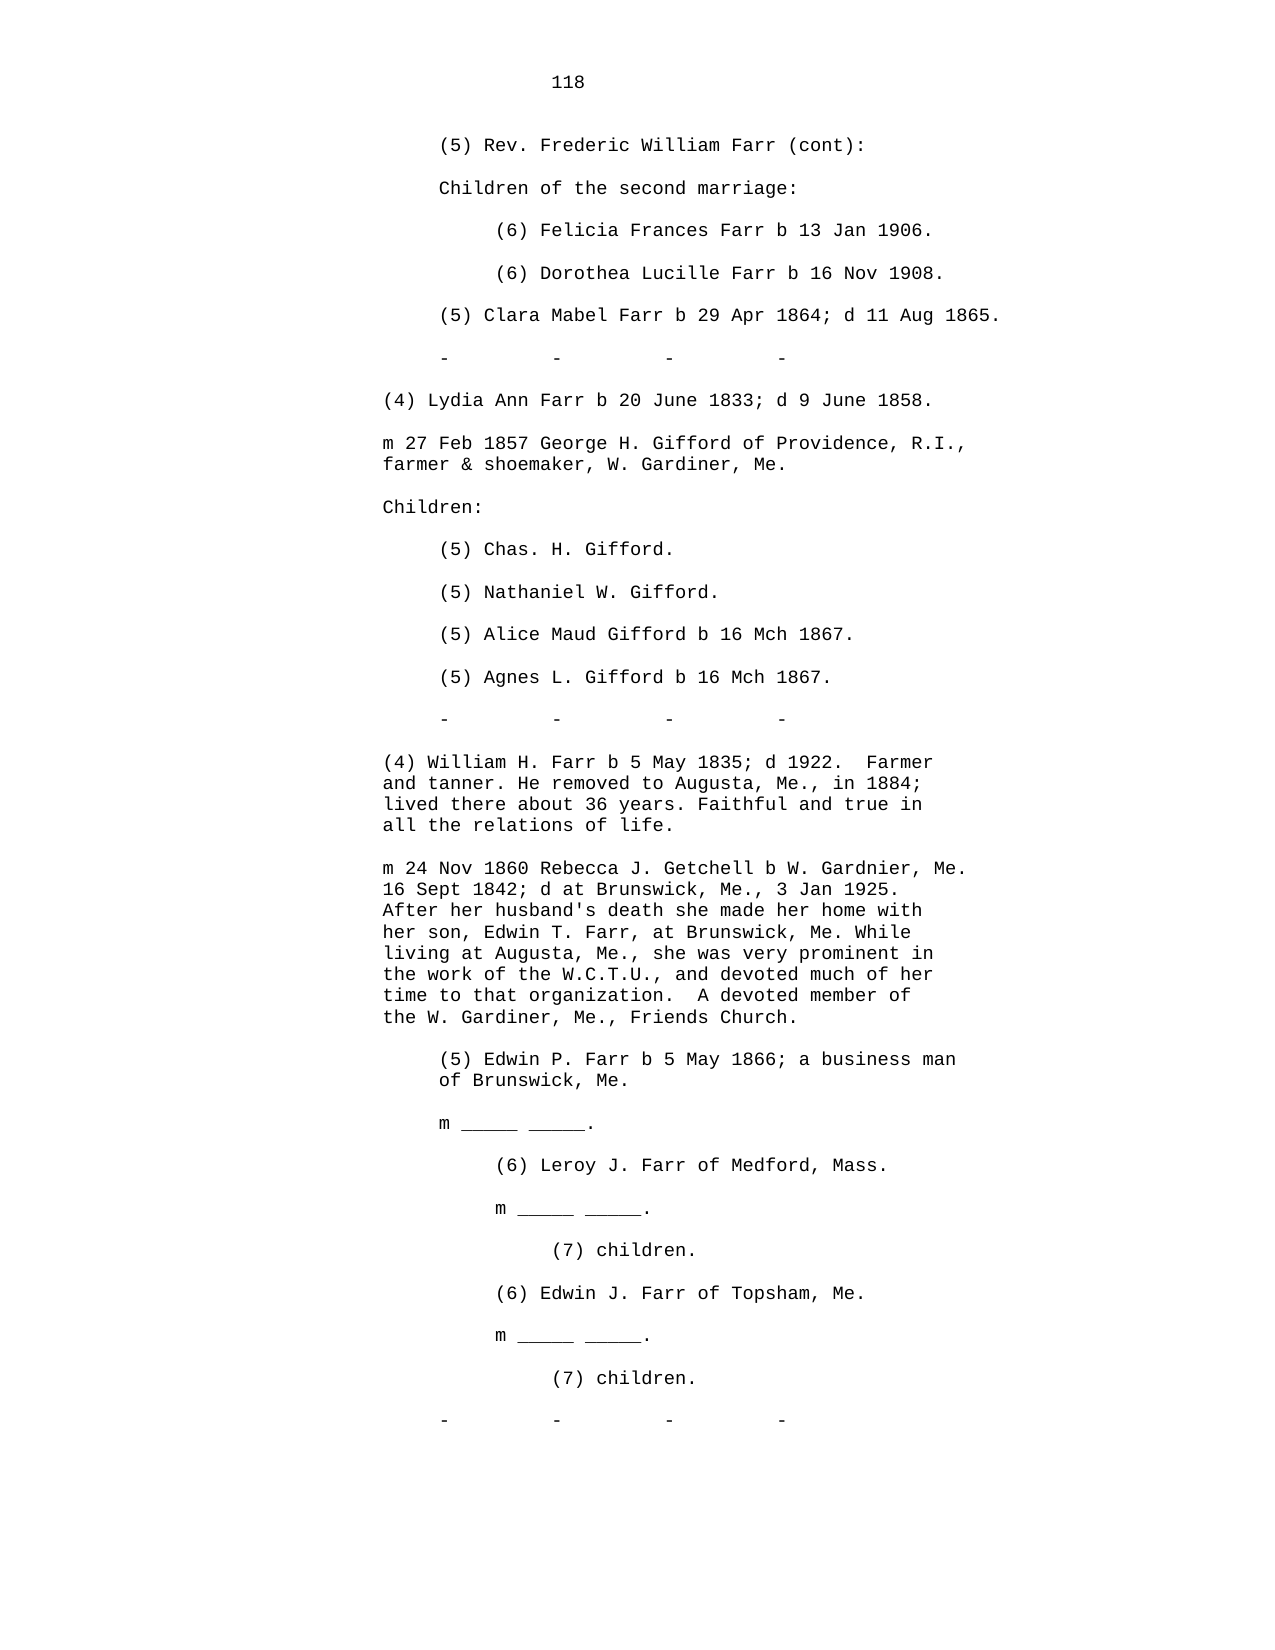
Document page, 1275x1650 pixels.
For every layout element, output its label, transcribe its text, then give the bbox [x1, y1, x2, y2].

text (6) Dorothea Lucille Farr b 16 Nov 1908. [225, 264, 1157, 285]
text m 27 Feb 1857 George H. Gifford of Providence, R.I., [225, 434, 1157, 455]
text m 24 Nov 1860 Rebecca J. Getchell b W. Gardnier, Me. [225, 859, 1157, 880]
text (5) Edwin P. Farr b 5 May 1866; a business man [225, 1050, 1157, 1071]
text of Brunswick, Me. [225, 1071, 1157, 1092]
text (5) Rev. Frederic William Farr (cont): [225, 136, 1157, 157]
text lived there about 36 years. Faithful and true in [225, 795, 1157, 816]
text her son, Edwin T. Farr, at Brunswick, Me. While [225, 922, 1157, 944]
text the work of the W.C.T.U., and devoted much of her [225, 965, 1157, 986]
text m _____ _____. [225, 1114, 1157, 1135]
text m _____ _____. [225, 1326, 1157, 1347]
text - - - - [225, 1411, 1157, 1432]
text (6) Edwin J. Farr of Topsham, Me. [225, 1284, 1157, 1305]
text 16 Sept 1842; d at Brunswick, Me., 3 Jan 1925. [225, 880, 1157, 901]
text (4) Lydia Ann Farr b 20 June 1833; d 9 June 1858. [225, 391, 1157, 412]
text 118 [225, 72, 1157, 94]
text (4) William H. Farr b 5 May 1835; d 1922. Farmer [225, 752, 1157, 774]
text (5) Clara Mabel Farr b 29 Apr 1864; d 11 Aug 1865. [225, 306, 1157, 327]
text (5) Alice Maud Gifford b 16 Mch 1867. [225, 625, 1157, 646]
text and tanner. He removed to Augusta, Me., in 1884; [225, 774, 1157, 795]
text (5) Nathaniel W. Gifford. [225, 582, 1157, 604]
text - - - - [225, 710, 1157, 731]
text Children: [225, 497, 1157, 519]
text After her husband's death she made her home with [225, 901, 1157, 922]
text Children of the second marriage: [225, 179, 1157, 200]
text living at Augusta, Me., she was very prominent in [225, 944, 1157, 965]
text time to that organization. A devoted member of [225, 986, 1157, 1007]
text (7) children. [225, 1241, 1157, 1262]
text (5) Agnes L. Gifford b 16 Mch 1867. [225, 667, 1157, 689]
text the W. Gardiner, Me., Friends Church. [225, 1007, 1157, 1029]
text all the relations of life. [225, 816, 1157, 837]
text (7) children. [225, 1369, 1157, 1390]
text (6) Leroy J. Farr of Medford, Mass. [225, 1156, 1157, 1177]
text (6) Felicia Frances Farr b 13 Jan 1906. [225, 221, 1157, 242]
text - - - - [225, 349, 1157, 370]
text (5) Chas. H. Gifford. [225, 540, 1157, 561]
text farmer & shoemaker, W. Gardiner, Me. [225, 455, 1157, 476]
text m _____ _____. [225, 1199, 1157, 1220]
